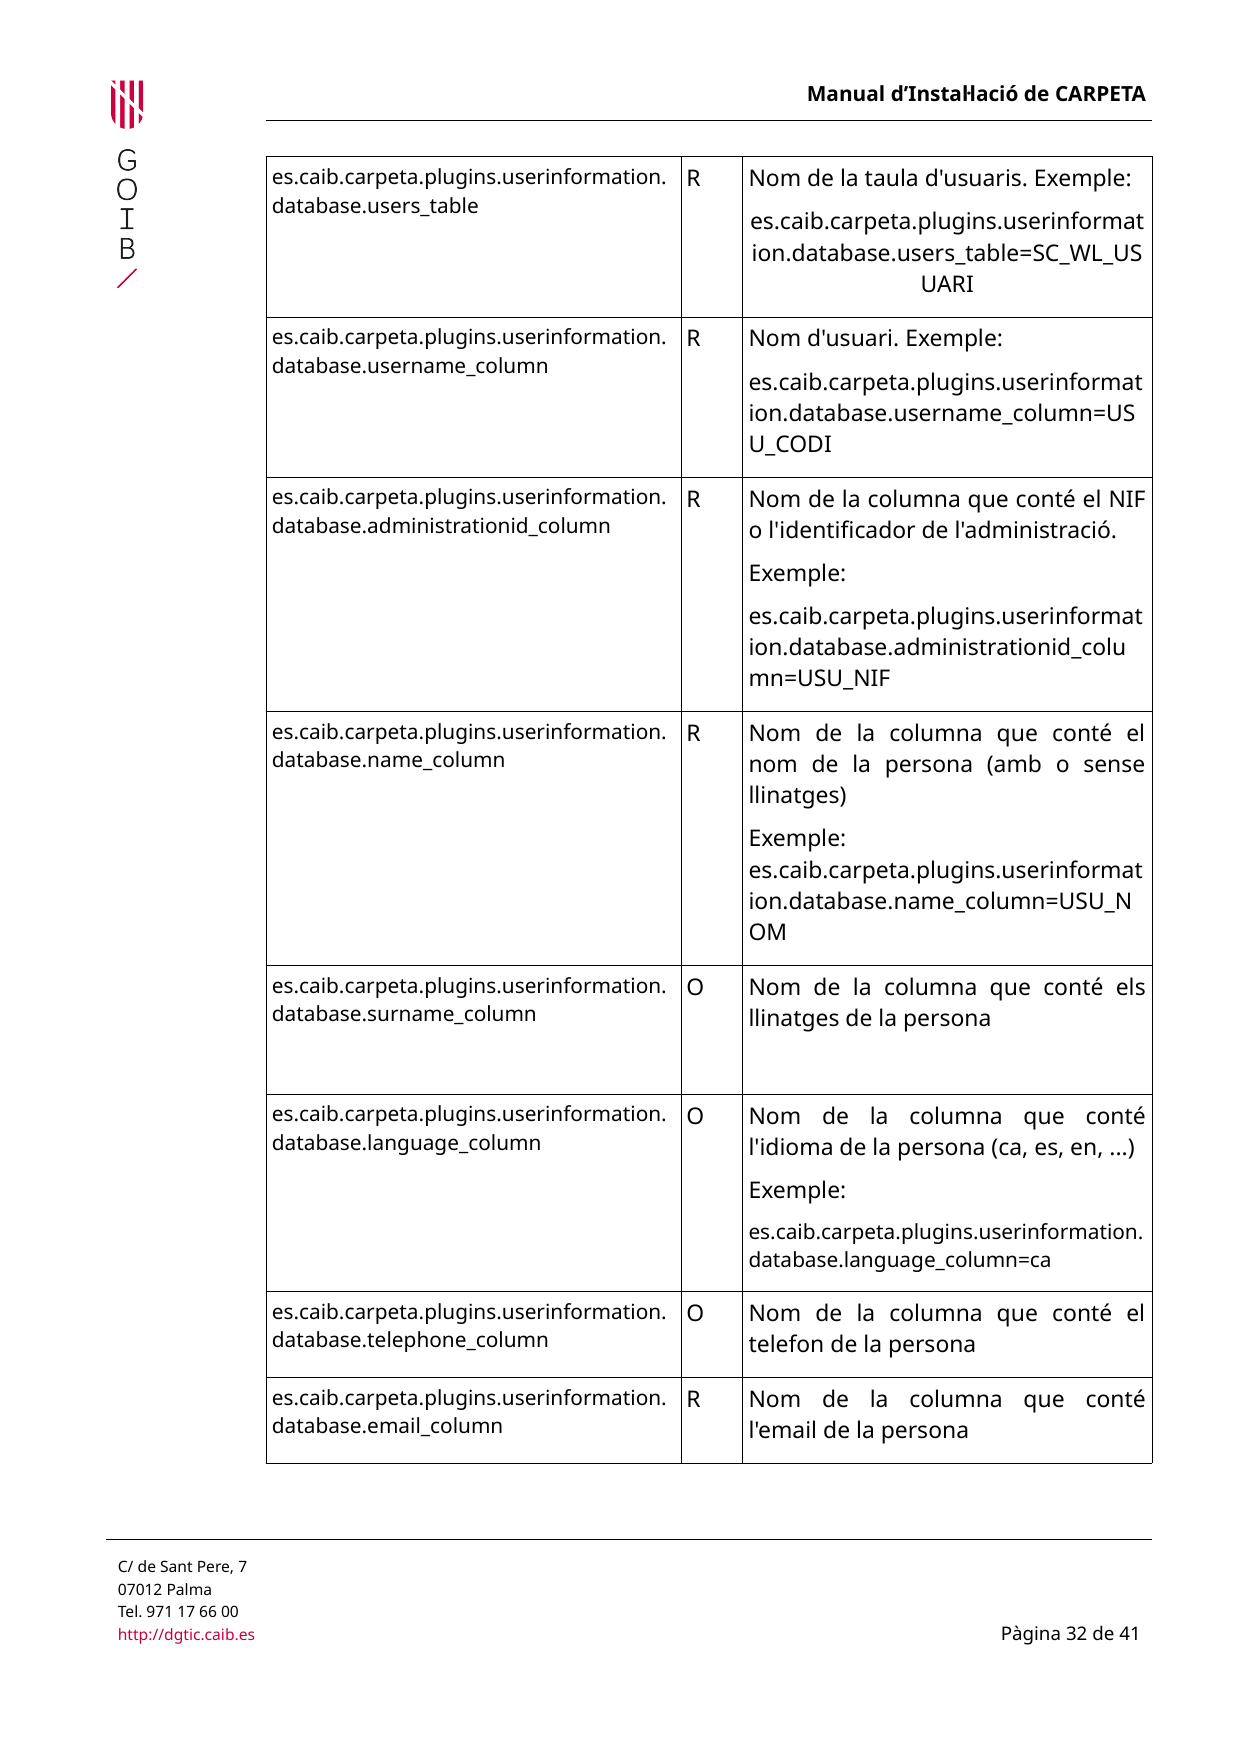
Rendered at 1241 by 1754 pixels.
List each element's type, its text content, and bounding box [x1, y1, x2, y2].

table_cell es.caib.carpeta.plugins.userinformation.database.telephone_column [267, 1292, 681, 1377]
table_cell es.caib.carpeta.plugins.userinformation.database.users_table [267, 157, 681, 317]
table_cell O [682, 1292, 742, 1377]
table_cell R [682, 157, 742, 317]
table_cell es.caib.carpeta.plugins.userinformation.database.username_column [267, 318, 681, 477]
picture [82, 57, 172, 319]
table_cell R [682, 1378, 742, 1463]
table_cell Nom de la taula d'usuaris. Exemple: es.caib.carpeta.plugins.userinformation.database.users_table=SC_WL_USUARI [743, 157, 1152, 317]
table_cell Nom d'usuari. Exemple: es.caib.carpeta.plugins.userinformation.database.username_column=USU_CODI [743, 318, 1152, 477]
table_cell O [682, 966, 742, 1094]
table_cell O [682, 1095, 742, 1291]
table_cell Nom de la columna que conté els llinatges de la persona [743, 966, 1152, 1094]
table_cell es.caib.carpeta.plugins.userinformation.database.surname_column [267, 966, 681, 1094]
table_cell R [682, 712, 742, 965]
table_cell es.caib.carpeta.plugins.userinformation.database.administrationid_column [267, 478, 681, 711]
table_cell Nom de la columna que conté el telefon de la persona [743, 1292, 1152, 1377]
table_cell Nom de la columna que conté l'idioma de la persona (ca, es, en, ...) Exemple: es.caib.carpeta.plugins.userinformation.database.language_column=ca [743, 1095, 1152, 1291]
table_cell es.caib.carpeta.plugins.userinformation.database.email_column [267, 1378, 681, 1463]
table_cell Nom de la columna que conté l'email de la persona [743, 1378, 1152, 1463]
table_cell R [682, 478, 742, 711]
table_cell es.caib.carpeta.plugins.userinformation.database.language_column [267, 1095, 681, 1291]
table_cell Nom de la columna que conté el NIF o l'identificador de l'administració. Exemple: es.caib.carpeta.plugins.userinformation.database.administrationid_column=USU_NIF [743, 478, 1152, 711]
table_cell es.caib.carpeta.plugins.userinformation.database.name_column [267, 712, 681, 965]
table_cell R [682, 318, 742, 477]
table_cell Nom de la columna que conté el nom de la persona (amb o sense llinatges) Exemple: es.caib.carpeta.plugins.userinformation.database.name_column=USU_NOM [743, 712, 1152, 965]
